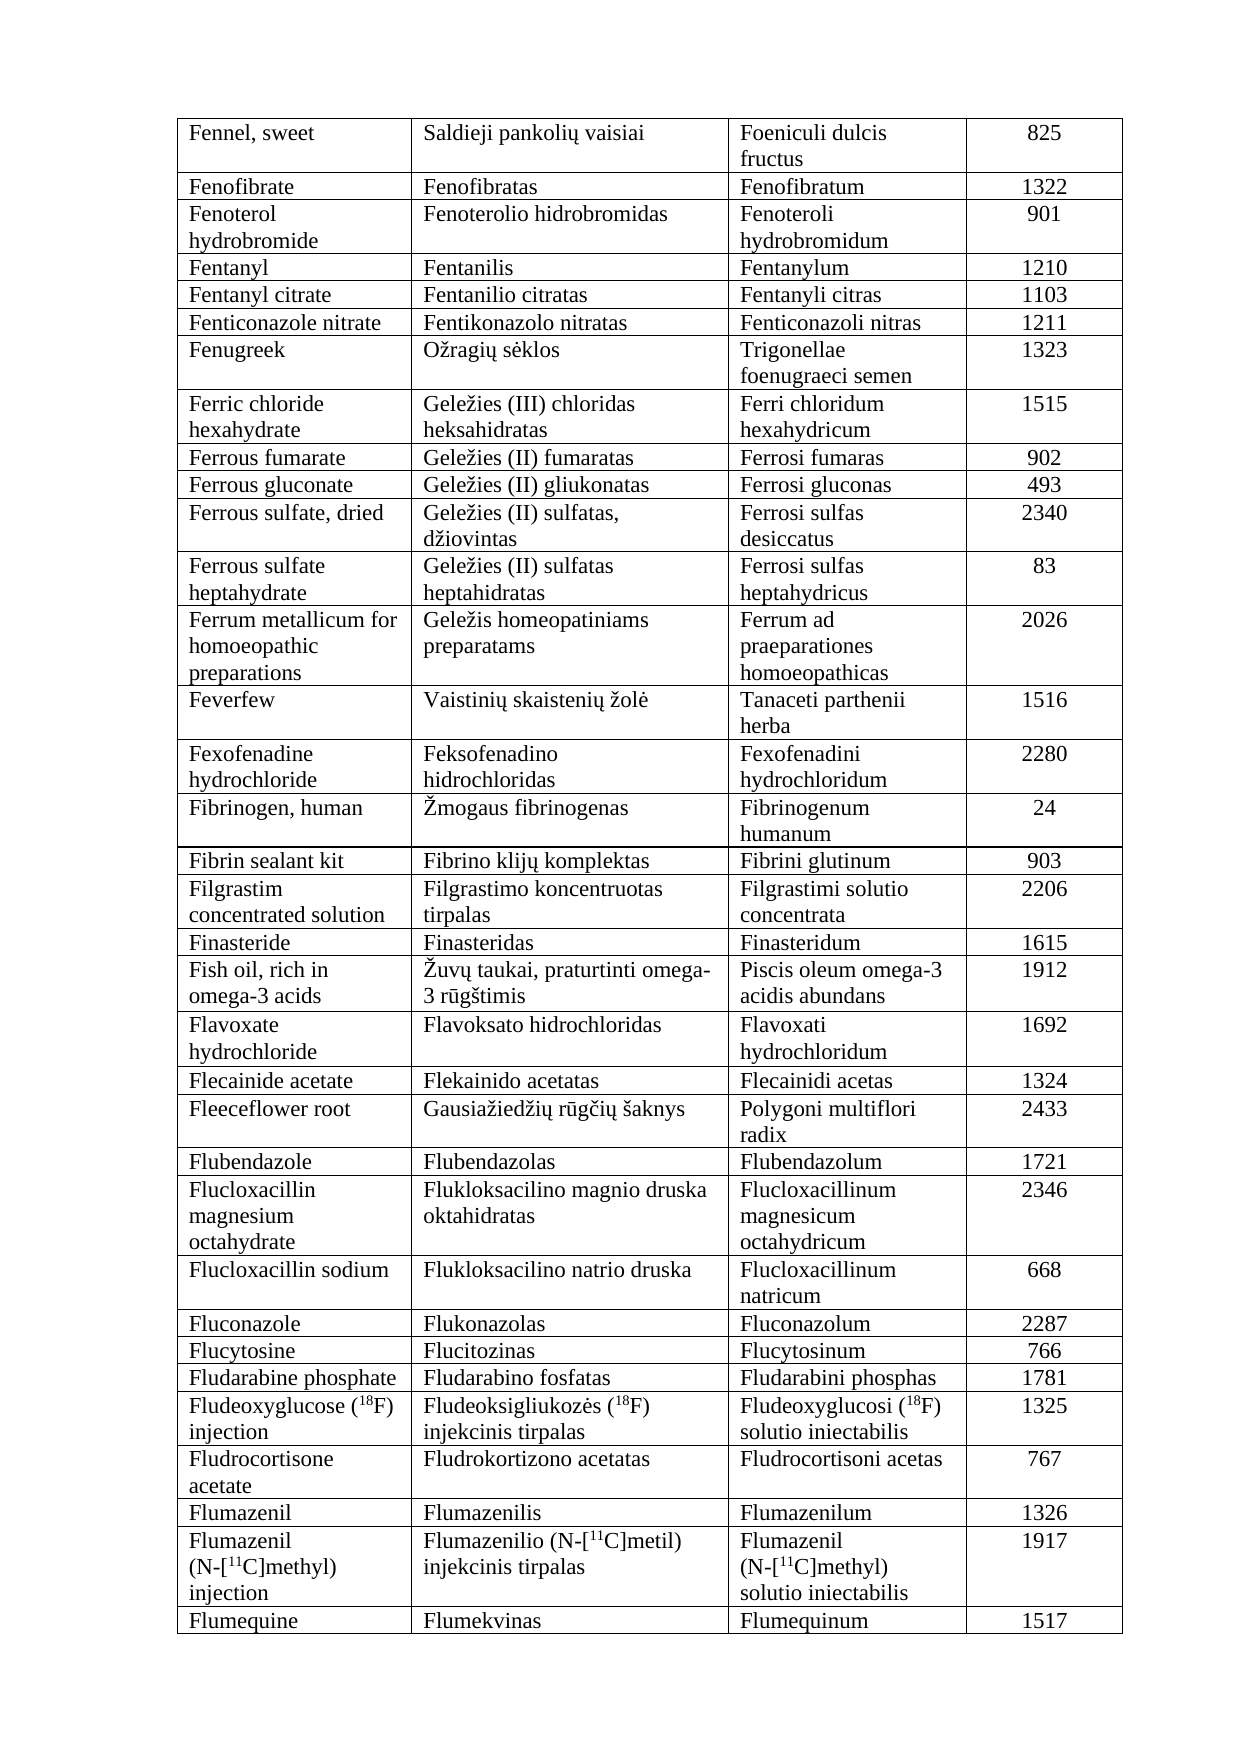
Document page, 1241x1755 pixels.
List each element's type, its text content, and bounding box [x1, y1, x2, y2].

table_cell Ferrum metallicum for homoeopathic preparations [178, 606, 411, 685]
table_cell Ferrosi sulfas heptahydricus [729, 552, 966, 605]
table_cell 1917 [967, 1527, 1122, 1606]
table_cell 83 [967, 552, 1122, 605]
table_cell Flucloxacillin sodium [178, 1256, 411, 1308]
table_cell 2340 [967, 499, 1122, 551]
table_cell Flucloxacillinum natricum [729, 1256, 966, 1308]
table_cell 1692 [967, 1012, 1122, 1066]
table_cell Fludeoxyglucosi (18F) solutio iniectabilis [729, 1392, 966, 1444]
table_cell Fluconazole [178, 1310, 411, 1336]
table_cell Flumazenil (N-[11C]methyl) injection [178, 1527, 411, 1606]
table_cell Ferrosi fumaras [729, 444, 966, 470]
table_cell 766 [967, 1337, 1122, 1363]
table_cell 668 [967, 1256, 1122, 1308]
table_cell Flukloksacilino natrio druska [412, 1256, 728, 1308]
table_cell Žmogaus fibrinogenas [412, 794, 728, 846]
table_cell Fenoterol hydrobromide [178, 200, 411, 253]
table_cell 1103 [967, 281, 1122, 308]
table_cell 2026 [967, 606, 1122, 685]
table_cell Filgrastim concentrated solution [178, 875, 411, 927]
table_cell 2346 [967, 1176, 1122, 1255]
table_cell Geležies (II) sulfatas, džiovintas [412, 499, 728, 551]
table_cell Geležies (II) fumaratas [412, 444, 728, 470]
table_cell Foeniculi dulcis fructus [729, 119, 966, 172]
table_cell Fleeceflower root [178, 1095, 411, 1147]
table_cell Flavoxate hydrochloride [178, 1012, 411, 1066]
table_cell Flucloxacillin magnesium octahydrate [178, 1176, 411, 1255]
table_cell Ferrous sulfate heptahydrate [178, 552, 411, 605]
table_cell 901 [967, 200, 1122, 253]
table_cell Flumazenilum [729, 1499, 966, 1526]
table_cell Ferri chloridum hexahydricum [729, 390, 966, 443]
table_cell Flavoksato hidrochloridas [412, 1012, 728, 1066]
table_cell Fludeoxyglucose (18F) injection [178, 1392, 411, 1444]
table_cell Ferrosi gluconas [729, 471, 966, 497]
table_cell Filgrastimi solutio concentrata [729, 875, 966, 927]
table_cell Fenoterolio hidrobromidas [412, 200, 728, 253]
table_cell 1781 [967, 1364, 1122, 1391]
table_cell 2206 [967, 875, 1122, 927]
table_cell Flucitozinas [412, 1337, 728, 1363]
table_cell Flavoxati hydrochloridum [729, 1012, 966, 1066]
table_cell Flukloksacilino magnio druska oktahidratas [412, 1176, 728, 1255]
table_cell Flekainido acetatas [412, 1067, 728, 1093]
table_cell Polygoni multiflori radix [729, 1095, 966, 1147]
table_cell 493 [967, 471, 1122, 497]
table_cell 1721 [967, 1148, 1122, 1175]
table_cell Flumazenilis [412, 1499, 728, 1526]
table_cell Fludarabine phosphate [178, 1364, 411, 1391]
table_cell Feverfew [178, 686, 411, 739]
table_cell Fexofenadini hydrochloridum [729, 740, 966, 793]
table_cell Flucloxacillinum magnesicum octahydricum [729, 1176, 966, 1255]
table_cell Fluconazolum [729, 1310, 966, 1336]
table_cell Fentanylum [729, 254, 966, 280]
table_cell 903 [967, 848, 1122, 874]
table_cell Fenticonazole nitrate [178, 309, 411, 335]
table_cell Fentanyl citrate [178, 281, 411, 308]
table_cell Flumazenil [178, 1499, 411, 1526]
table_cell Vaistinių skaistenių žolė [412, 686, 728, 739]
table_cell 1912 [967, 956, 1122, 1011]
table_cell 902 [967, 444, 1122, 470]
table_cell Flecainidi acetas [729, 1067, 966, 1093]
table_cell Fludarabino fosfatas [412, 1364, 728, 1391]
table_cell Ožragių sėklos [412, 336, 728, 389]
table_cell 2280 [967, 740, 1122, 793]
table_cell Flumazenil (N-[11C]methyl) solutio iniectabilis [729, 1527, 966, 1606]
table_cell 1615 [967, 929, 1122, 955]
table_cell Žuvų taukai, praturtinti omega-3 rūgštimis [412, 956, 728, 1011]
table_cell Fludarabini phosphas [729, 1364, 966, 1391]
table_cell 24 [967, 794, 1122, 846]
table_cell Ferrum ad praeparationes homoeopathicas [729, 606, 966, 685]
table_cell Fentikonazolo nitratas [412, 309, 728, 335]
table_cell Ferric chloride hexahydrate [178, 390, 411, 443]
table_cell 2287 [967, 1310, 1122, 1336]
table_cell Finasteride [178, 929, 411, 955]
table_cell 1325 [967, 1392, 1122, 1444]
table_cell 2433 [967, 1095, 1122, 1147]
table_cell 767 [967, 1446, 1122, 1498]
table_cell Gausiažiedžių rūgčių šaknys [412, 1095, 728, 1147]
table_cell Fenugreek [178, 336, 411, 389]
table_cell 1322 [967, 173, 1122, 199]
table_cell Fibrino klijų komplektas [412, 848, 728, 874]
table_cell Fludrokortizono acetatas [412, 1446, 728, 1498]
table_cell Fentanilis [412, 254, 728, 280]
table_cell Fludrocortisone acetate [178, 1446, 411, 1498]
table_cell Geležies (II) sulfatas heptahidratas [412, 552, 728, 605]
table_cell Flucytosinum [729, 1337, 966, 1363]
table_cell Fentanilio citratas [412, 281, 728, 308]
table_cell 1517 [967, 1607, 1122, 1633]
table_cell Ferrous gluconate [178, 471, 411, 497]
table_cell Flecainide acetate [178, 1067, 411, 1093]
table_cell Finasteridum [729, 929, 966, 955]
table_cell 825 [967, 119, 1122, 172]
table_cell Fludrocortisoni acetas [729, 1446, 966, 1498]
table_cell 1516 [967, 686, 1122, 739]
table_cell Flubendazolas [412, 1148, 728, 1175]
table_cell 1210 [967, 254, 1122, 280]
table_cell Tanaceti parthenii herba [729, 686, 966, 739]
table_cell Fibrini glutinum [729, 848, 966, 874]
table_cell Fenoteroli hydrobromidum [729, 200, 966, 253]
table_cell Fludeoksigliukozės (18F) injekcinis tirpalas [412, 1392, 728, 1444]
table_cell Fish oil, rich in omega-3 acids [178, 956, 411, 1011]
table_cell Fenofibratas [412, 173, 728, 199]
table_cell Fenofibratum [729, 173, 966, 199]
table_cell Saldieji pankolių vaisiai [412, 119, 728, 172]
table_cell Flumequinum [729, 1607, 966, 1633]
table_cell Flumequine [178, 1607, 411, 1633]
table_cell 1323 [967, 336, 1122, 389]
table_cell Geležies (III) chloridas heksahidratas [412, 390, 728, 443]
table_cell Flucytosine [178, 1337, 411, 1363]
table_cell Fibrinogenum humanum [729, 794, 966, 846]
table_cell Finasteridas [412, 929, 728, 955]
table_cell Fennel, sweet [178, 119, 411, 172]
table_cell Flumazenilio (N-[11C]metil) injekcinis tirpalas [412, 1527, 728, 1606]
table_cell Geležies (II) gliukonatas [412, 471, 728, 497]
table_cell Ferrous fumarate [178, 444, 411, 470]
table_cell 1515 [967, 390, 1122, 443]
table_cell Flubendazolum [729, 1148, 966, 1175]
table_cell Fentanyli citras [729, 281, 966, 308]
table_cell Fexofenadine hydrochloride [178, 740, 411, 793]
table_cell Fibrinogen, human [178, 794, 411, 846]
table_cell Feksofenadino hidrochloridas [412, 740, 728, 793]
table_cell 1326 [967, 1499, 1122, 1526]
table_cell Fenofibrate [178, 173, 411, 199]
table_cell Ferrosi sulfas desiccatus [729, 499, 966, 551]
table_cell 1211 [967, 309, 1122, 335]
table_cell Flubendazole [178, 1148, 411, 1175]
table_cell Fenticonazoli nitras [729, 309, 966, 335]
table_cell Ferrous sulfate, dried [178, 499, 411, 551]
table_cell Flumekvinas [412, 1607, 728, 1633]
table_cell Piscis oleum omega-3 acidis abundans [729, 956, 966, 1011]
table_cell Geležis homeopatiniams preparatams [412, 606, 728, 685]
table_cell 1324 [967, 1067, 1122, 1093]
table_cell Filgrastimo koncentruotas tirpalas [412, 875, 728, 927]
table_cell Flukonazolas [412, 1310, 728, 1336]
table_cell Fibrin sealant kit [178, 848, 411, 874]
table_cell Fentanyl [178, 254, 411, 280]
table_cell Trigonellae foenugraeci semen [729, 336, 966, 389]
